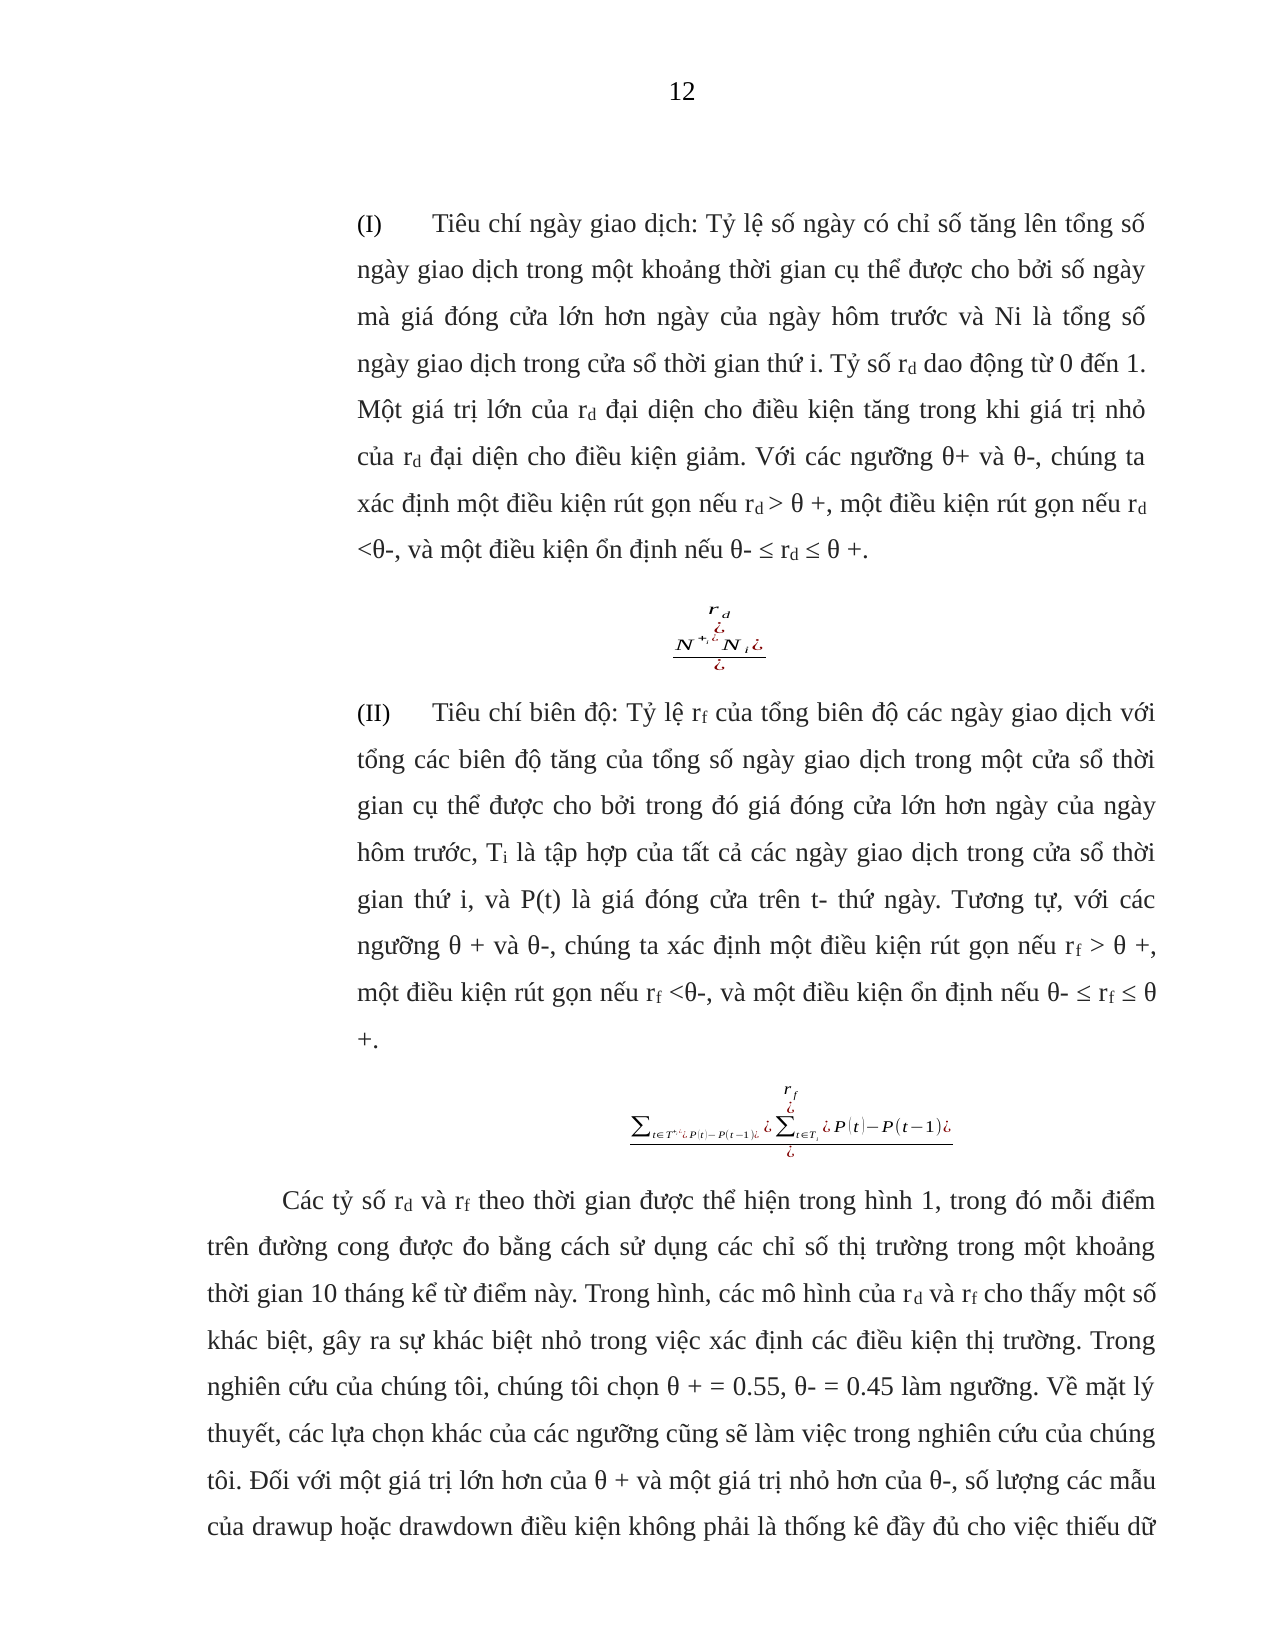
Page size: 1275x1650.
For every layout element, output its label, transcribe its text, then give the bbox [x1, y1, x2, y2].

list Tiêu chí biên độ: Tỷ lệ rf của tổng biên độ các ngày giao dịch với tổng các biên độ tăng của tổng số ngày giao dịch trong một cửa sổ thời gian cụ thể được cho bởi trong đó giá đóng cửa lớn hơn ngày của ngày hôm trước, Ti là tập hợp của tất cả các ngày giao dịch trong cửa sổ thời gian thứ i, và P(t) là giá đóng cửa trên t- thứ ngày. Tương tự, với các ngưỡng θ + và θ-, chúng ta xác định một điều kiện rút gọn nếu rf > θ +, một điều kiện rút gọn nếu rf <θ-, và một điều kiện ổn định nếu θ- ≤ rf ≤ θ +. [357, 696, 1157, 1054]
list Tiêu chí ngày giao dịch: Tỷ lệ số ngày có chỉ số tăng lên tổng số ngày giao dịch trong một khoảng thời gian cụ thể được cho bởi số ngày mà giá đóng cửa lớn hơn ngày của ngày hôm trước và Ni là tổng số ngày giao dịch trong cửa sổ thời gian thứ i. Tỷ số rd dao động từ 0 đến 1. Một giá trị lớn của rd đại diện cho điều kiện tăng trong khi giá trị nhỏ của rd đại diện cho điều kiện giảm. Với các ngưỡng θ+ và θ-, chúng ta xác định một điều kiện rút gọn nếu rd > θ +, một điều kiện rút gọn nếu rd <θ-, và một điều kiện ổn định nếu θ- ≤ rd ≤ θ +. [357, 207, 1146, 564]
text Các tỷ số rd và rf theo thời gian được thể hiện trong hình 1, trong đó mỗi điểm trên đường cong được đo bằng cách sử dụng các chỉ số thị trường trong một khoảng thời gian 10 tháng kể từ điểm này. Trong hình, các mô hình của rd và rf cho thấy một số khác biệt, gây ra sự khác biệt nhỏ trong việc xác định các điều kiện thị trường. Trong nghiên cứu của chúng tôi, chúng tôi chọn θ + = 0.55, θ- = 0.45 làm ngưỡng. Về mặt lý thuyết, các lựa chọn khác của các ngưỡng cũng sẽ làm việc trong nghiên cứu của chúng tôi. Đối với một giá trị lớn hơn của θ + và một giá trị nhỏ hơn của θ-, số lượng các mẫu của drawup hoặc drawdown điều kiện không phải là thống kê đầy đủ cho việc thiếu dữ [207, 1184, 1157, 1542]
